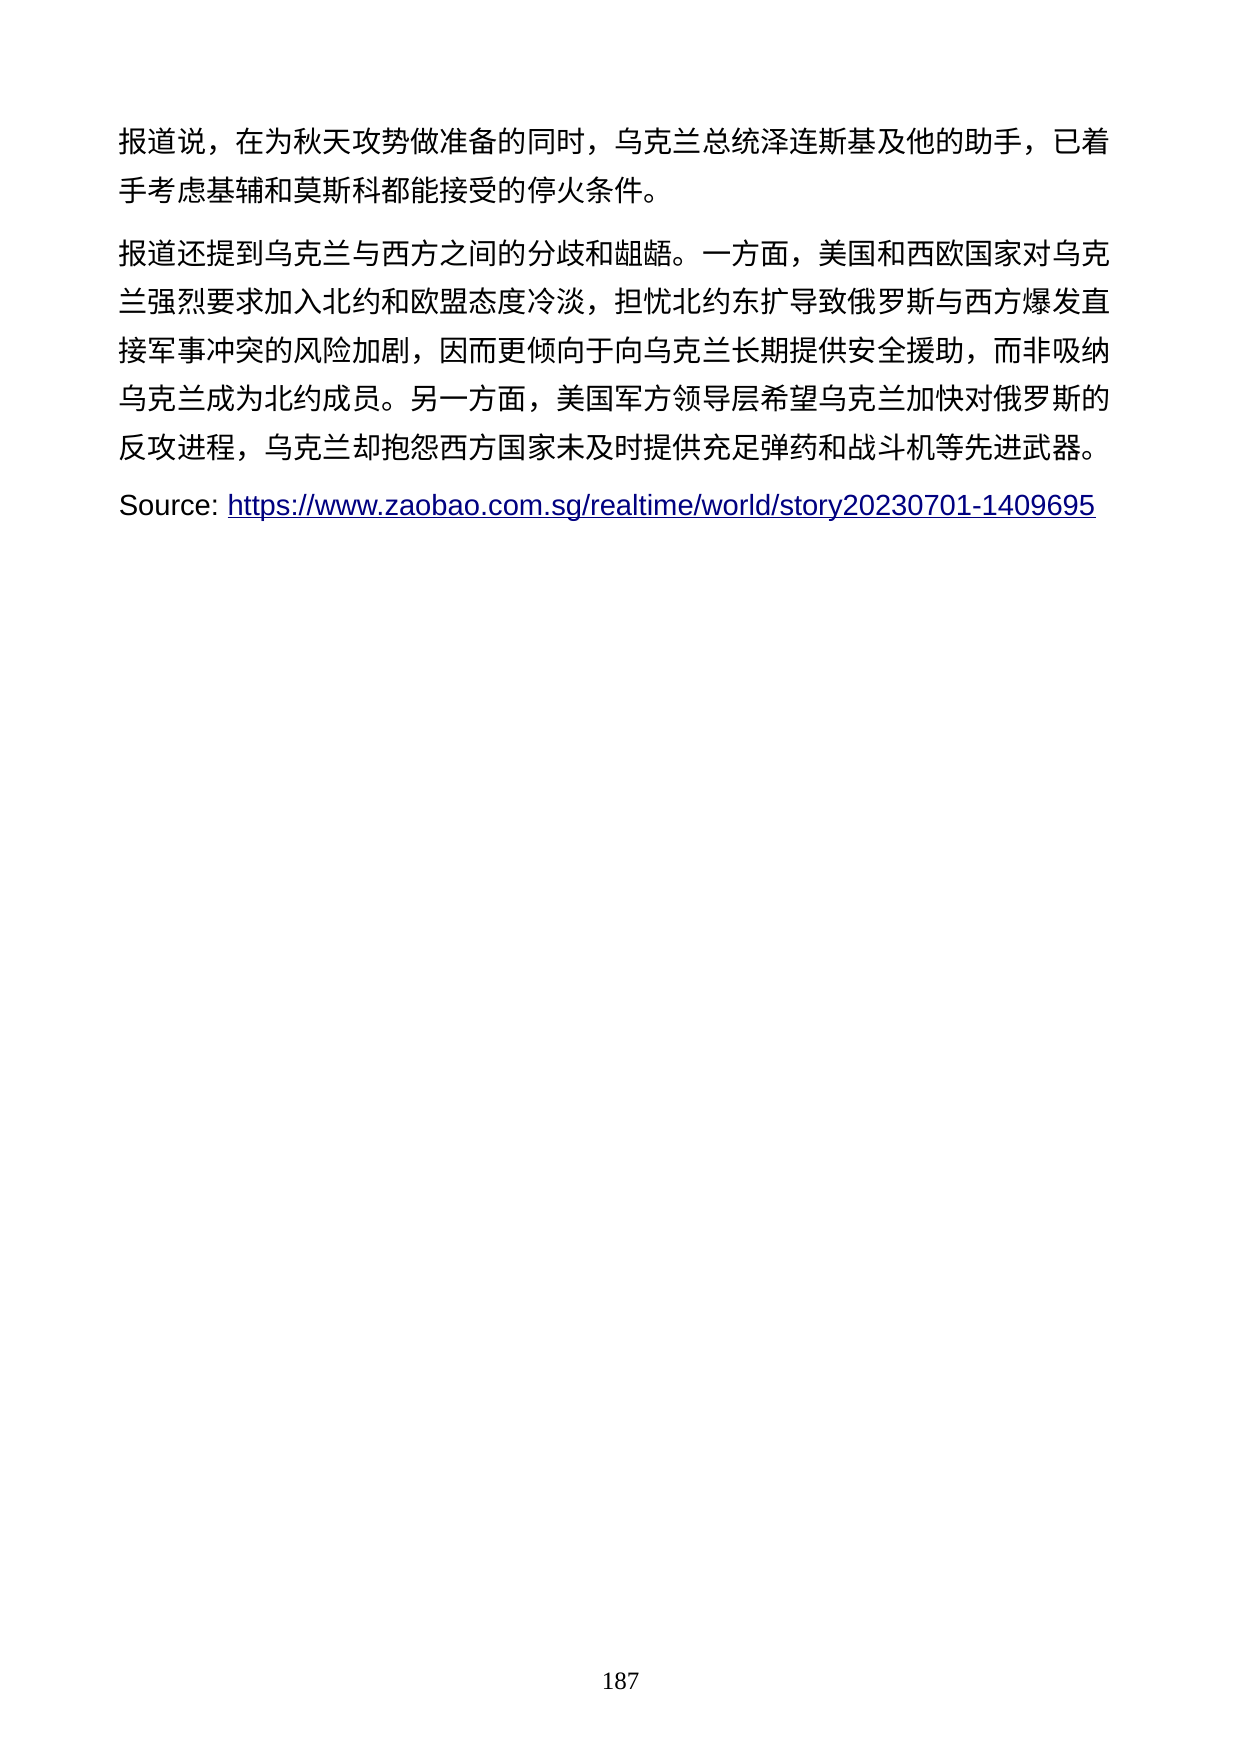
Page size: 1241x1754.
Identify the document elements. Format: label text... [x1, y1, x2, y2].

text 报道说，在为秋天攻势做准备的同时，乌克兰总统泽连斯基及他的助手，已着手考虑基辅和莫斯科都能接受的停火条件。 [118, 118, 1122, 209]
text 报道还提到乌克兰与西方之间的分歧和龃龉。一方面，美国和西欧国家对乌克兰强烈要求加入北约和欧盟态度冷淡，担忧北约东扩导致俄罗斯与西方爆发直接军事冲突的风险加剧，因而更倾向于向乌克兰长期提供安全援助，而非吸纳乌克兰成为北约成员。另一方面，美国军方领导层希望乌克兰加快对俄罗斯的反攻进程，乌克兰却抱怨西方国家未及时提供充足弹药和战斗机等先进武器。 [118, 230, 1122, 467]
text Source: https://www.zaobao.com.sg/realtime/world/story20230701-1409695 [118, 487, 1122, 521]
